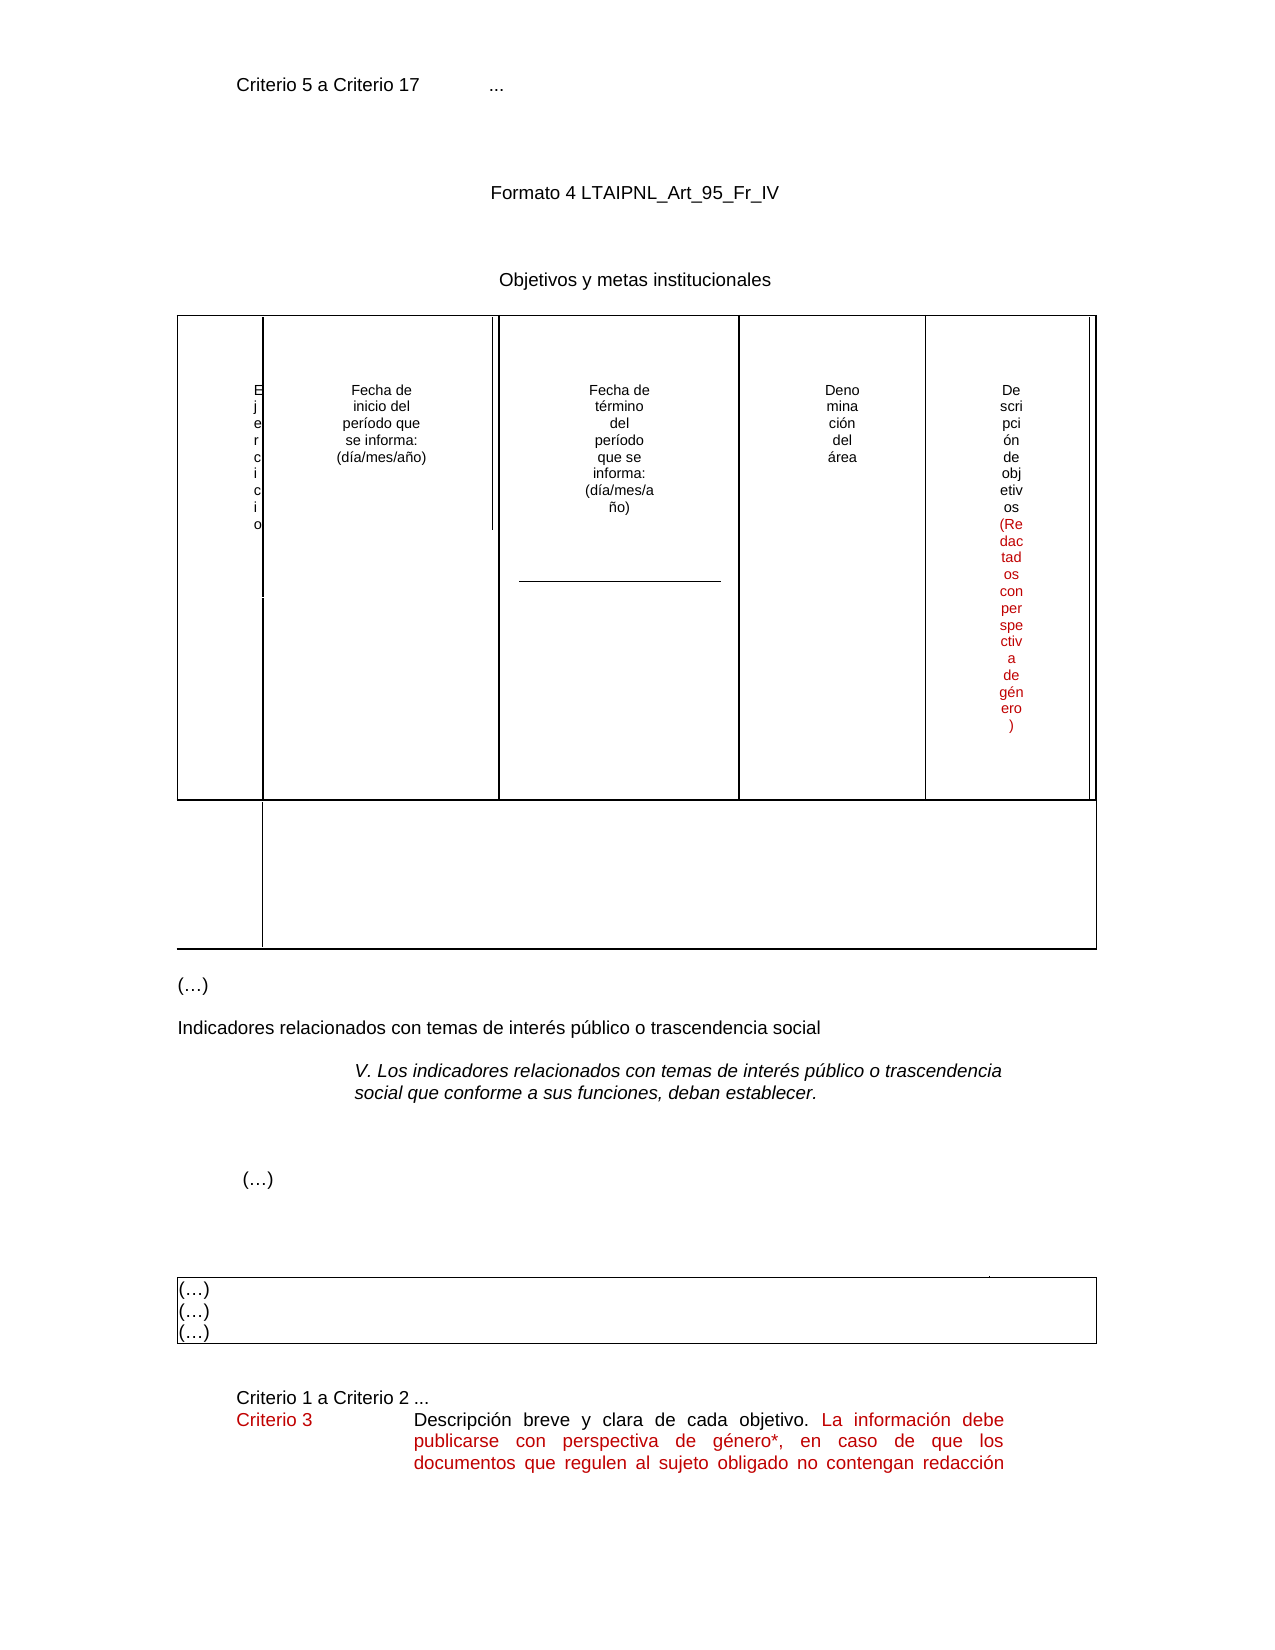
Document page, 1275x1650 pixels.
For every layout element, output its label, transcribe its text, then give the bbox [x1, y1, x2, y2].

table_cell [178, 802, 262, 947]
table_cell [926, 802, 1095, 947]
table_header Fecha de inicio del período que se informa: (día/mes/año) [264, 316, 498, 799]
table_cell [264, 802, 309, 947]
text Criterio 1 a Criterio 2 ... [236, 1387, 1004, 1408]
table_header [926, 316, 934, 799]
text (…) [178, 1104, 989, 1190]
text V. Los indicadores relacionados con temas de interés público o trascendencia social que conforme a sus funciones, deban establecer. [354, 1060, 1004, 1103]
text Indicadores relacionados con temas de interés público o trascendencia social [177, 1017, 1093, 1038]
text (…) [178, 1298, 1096, 1320]
text Objetivos y metas institucionales [177, 269, 1093, 291]
table_cell [310, 802, 498, 947]
table_header [1089, 316, 1095, 799]
text Criterio 3 Descripción breve y clara de cada objetivo. La información debe publicarse con perspectiva de género*, en caso de que los documentos que regulen al sujeto obligado no contengan redacción [236, 1408, 1004, 1473]
table_cell [500, 802, 738, 947]
table_header Ejercicio [178, 316, 262, 799]
table_cell [740, 802, 924, 947]
table_header Descripción de objetivos (Redactados con perspectiva de género) [935, 317, 1088, 798]
text Formato 4 LTAIPNL_Art_95_Fr_IV [178, 118, 1092, 268]
text Criterio 5 a Criterio 17 ... [236, 74, 1006, 95]
table_header Fecha de término del período que se informa: (día/mes/año) [500, 316, 738, 799]
text (…) [178, 1320, 1096, 1343]
text (…) [178, 1278, 1096, 1298]
text (…) [177, 974, 1097, 995]
table_header Denominación del área [740, 316, 925, 799]
